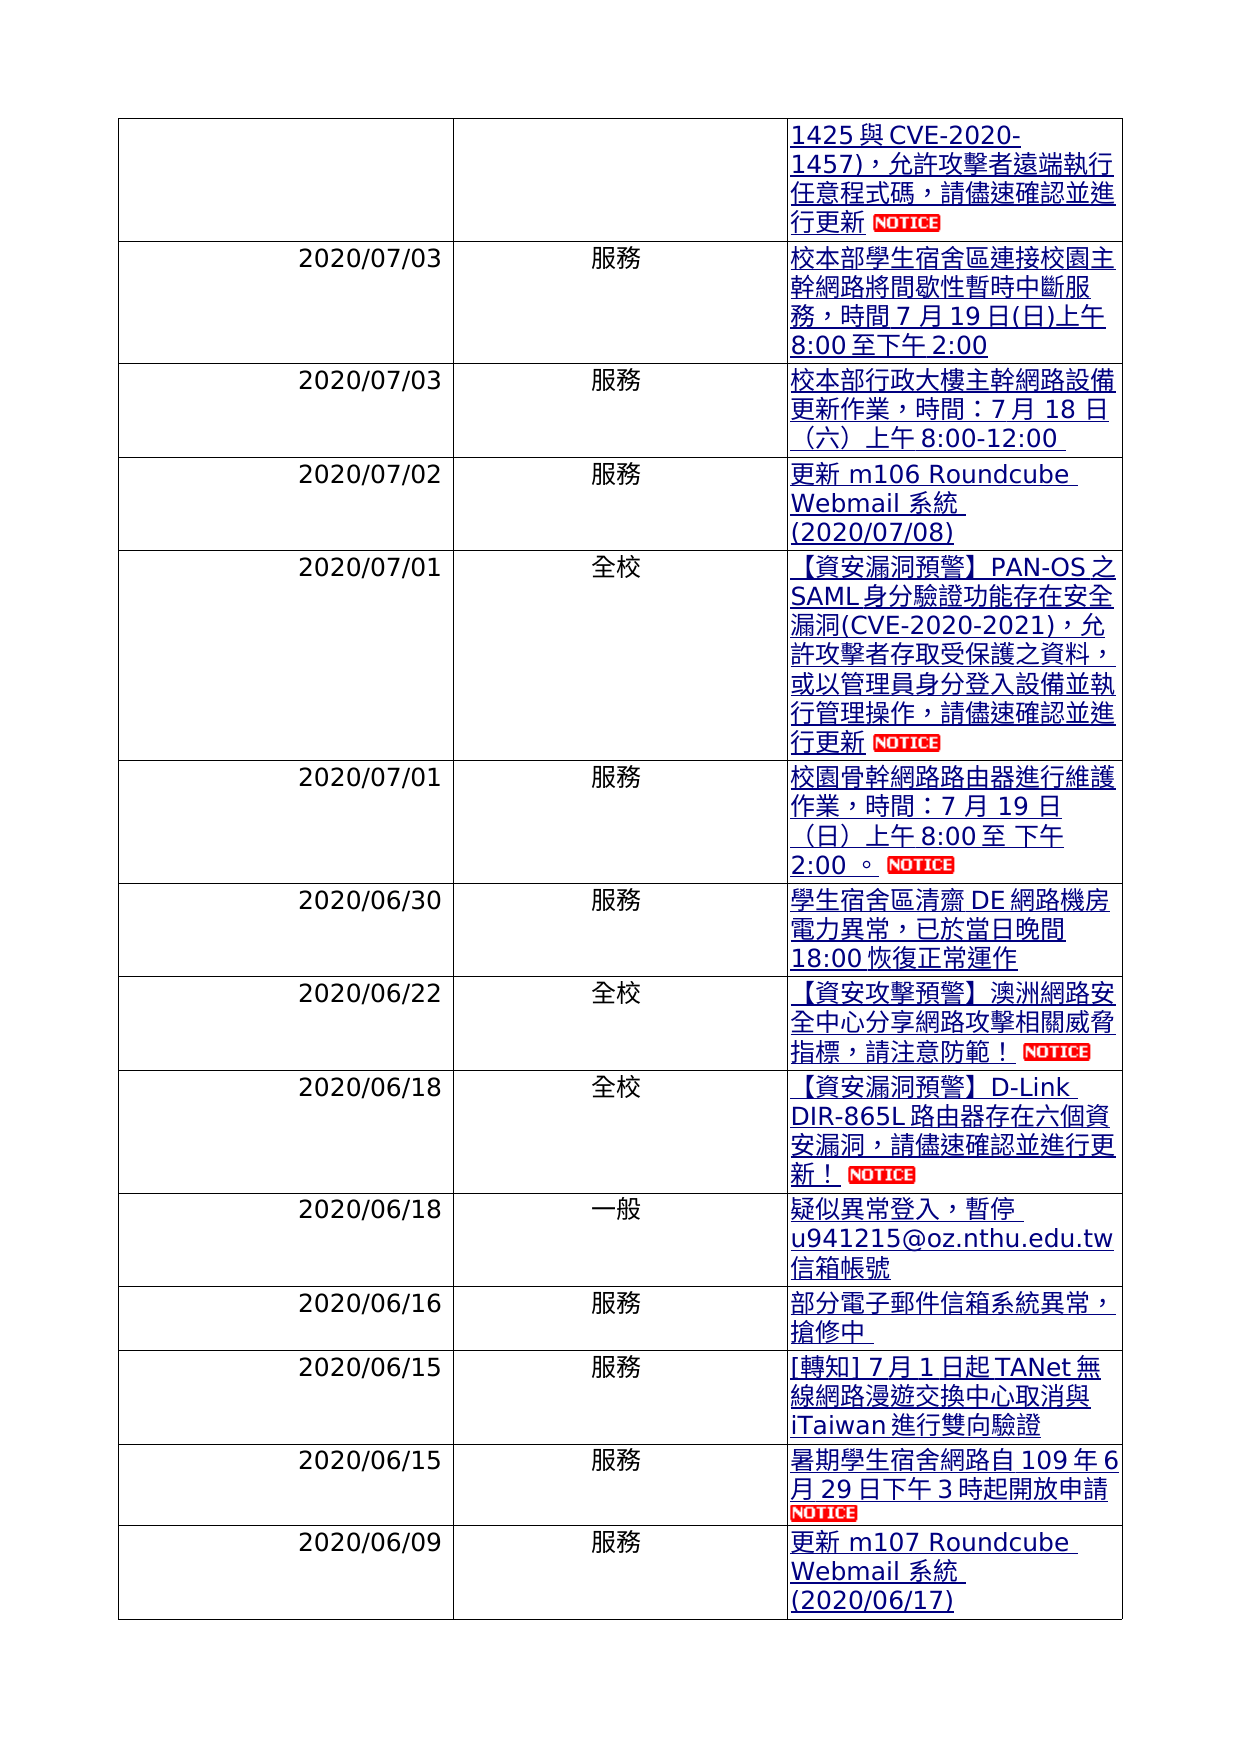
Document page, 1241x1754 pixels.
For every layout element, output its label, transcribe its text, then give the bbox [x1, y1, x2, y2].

picture [873, 734, 941, 752]
table_cell 更新 m107 Roundcube Webmail 系統 (2020/06/17) [788, 1526, 1122, 1618]
table_cell 1425與CVE-2020-1457)，允許攻擊者遠端執行任意程式碼，請儘速確認並進行更新 [788, 119, 1122, 241]
table_cell 2020/07/03 [119, 242, 453, 363]
table_cell 服務 [454, 242, 787, 363]
table_cell 2020/06/22 [119, 977, 453, 1070]
table_cell 校本部學生宿舍區連接校園主幹網路將間歇性暫時中斷服務，時間7 月19日(日)上午8:00至下午2:00 [788, 242, 1122, 363]
table_cell 部分電子郵件信箱系統異常，搶修中 [788, 1287, 1122, 1350]
table_cell 2020/07/01 [119, 761, 453, 883]
table_cell 2020/07/03 [119, 364, 453, 457]
table_cell 服務 [454, 884, 787, 976]
table_cell 2020/07/02 [119, 458, 453, 550]
table_cell 校園骨幹網路路由器進行維護作業，時間：7 月 19 日（日）上午8:00至 下午2:00 。 [788, 761, 1122, 883]
table_cell 2020/07/01 [119, 551, 453, 760]
picture [790, 1505, 858, 1522]
table_cell 2020/06/15 [119, 1445, 453, 1525]
table_cell 服務 [454, 1287, 787, 1350]
table_cell 全校 [454, 977, 787, 1070]
table_cell 服務 [454, 1445, 787, 1525]
table_cell 2020/06/30 [119, 884, 453, 976]
table_cell 學生宿舍區清齋DE網路機房電力異常，已於當日晚間18:00恢復正常運作 [788, 884, 1122, 976]
table_cell 2020/06/15 [119, 1351, 453, 1443]
table_cell 全校 [454, 551, 787, 760]
table_cell 疑似異常登入，暫停 u941215@oz.nthu.edu.tw 信箱帳號 [788, 1194, 1122, 1286]
table_cell 服務 [454, 1351, 787, 1443]
table_cell 更新 m106 Roundcube Webmail 系統 (2020/07/08) [788, 458, 1122, 550]
table_cell 【資安漏洞預警】PAN-OS之SAML身分驗證功能存在安全漏洞(CVE-2020-2021)，允許攻擊者存取受保護之資料，或以管理員身分登入設備並執行管理操作，請儘速確認並進行更新 [788, 551, 1122, 760]
table_cell 一般 [454, 1194, 787, 1286]
table_cell 服務 [454, 761, 787, 883]
table_cell 2020/06/18 [119, 1194, 453, 1286]
table_cell [454, 119, 787, 241]
picture [873, 214, 941, 232]
table_cell [轉知] 7月1日起TANet無線網路漫遊交換中心取消與iTaiwan進行雙向驗證 [788, 1351, 1122, 1443]
table_cell 服務 [454, 458, 787, 550]
picture [1023, 1043, 1091, 1061]
picture [887, 856, 955, 874]
table_cell 【資安攻擊預警】澳洲網路安全中心分享網路攻擊相關威脅指標，請注意防範！ [788, 977, 1122, 1070]
table_cell [119, 119, 453, 241]
table_cell 【資安漏洞預警】D-Link DIR-865L路由器存在六個資安漏洞，請儘速確認並進行更新！ [788, 1071, 1122, 1192]
table_cell 2020/06/09 [119, 1526, 453, 1618]
table_cell 全校 [454, 1071, 787, 1192]
table_cell 暑期學生宿舍網路自109年6月29日下午3時起開放申請 [788, 1445, 1122, 1525]
table_cell 2020/06/18 [119, 1071, 453, 1192]
table_cell 服務 [454, 364, 787, 457]
table_cell 服務 [454, 1526, 787, 1618]
table_cell 2020/06/16 [119, 1287, 453, 1350]
picture [848, 1166, 916, 1184]
table_cell 校本部行政大樓主幹網路設備更新作業，時間：7月 18 日（六）上午8:00-12:00 [788, 364, 1122, 457]
